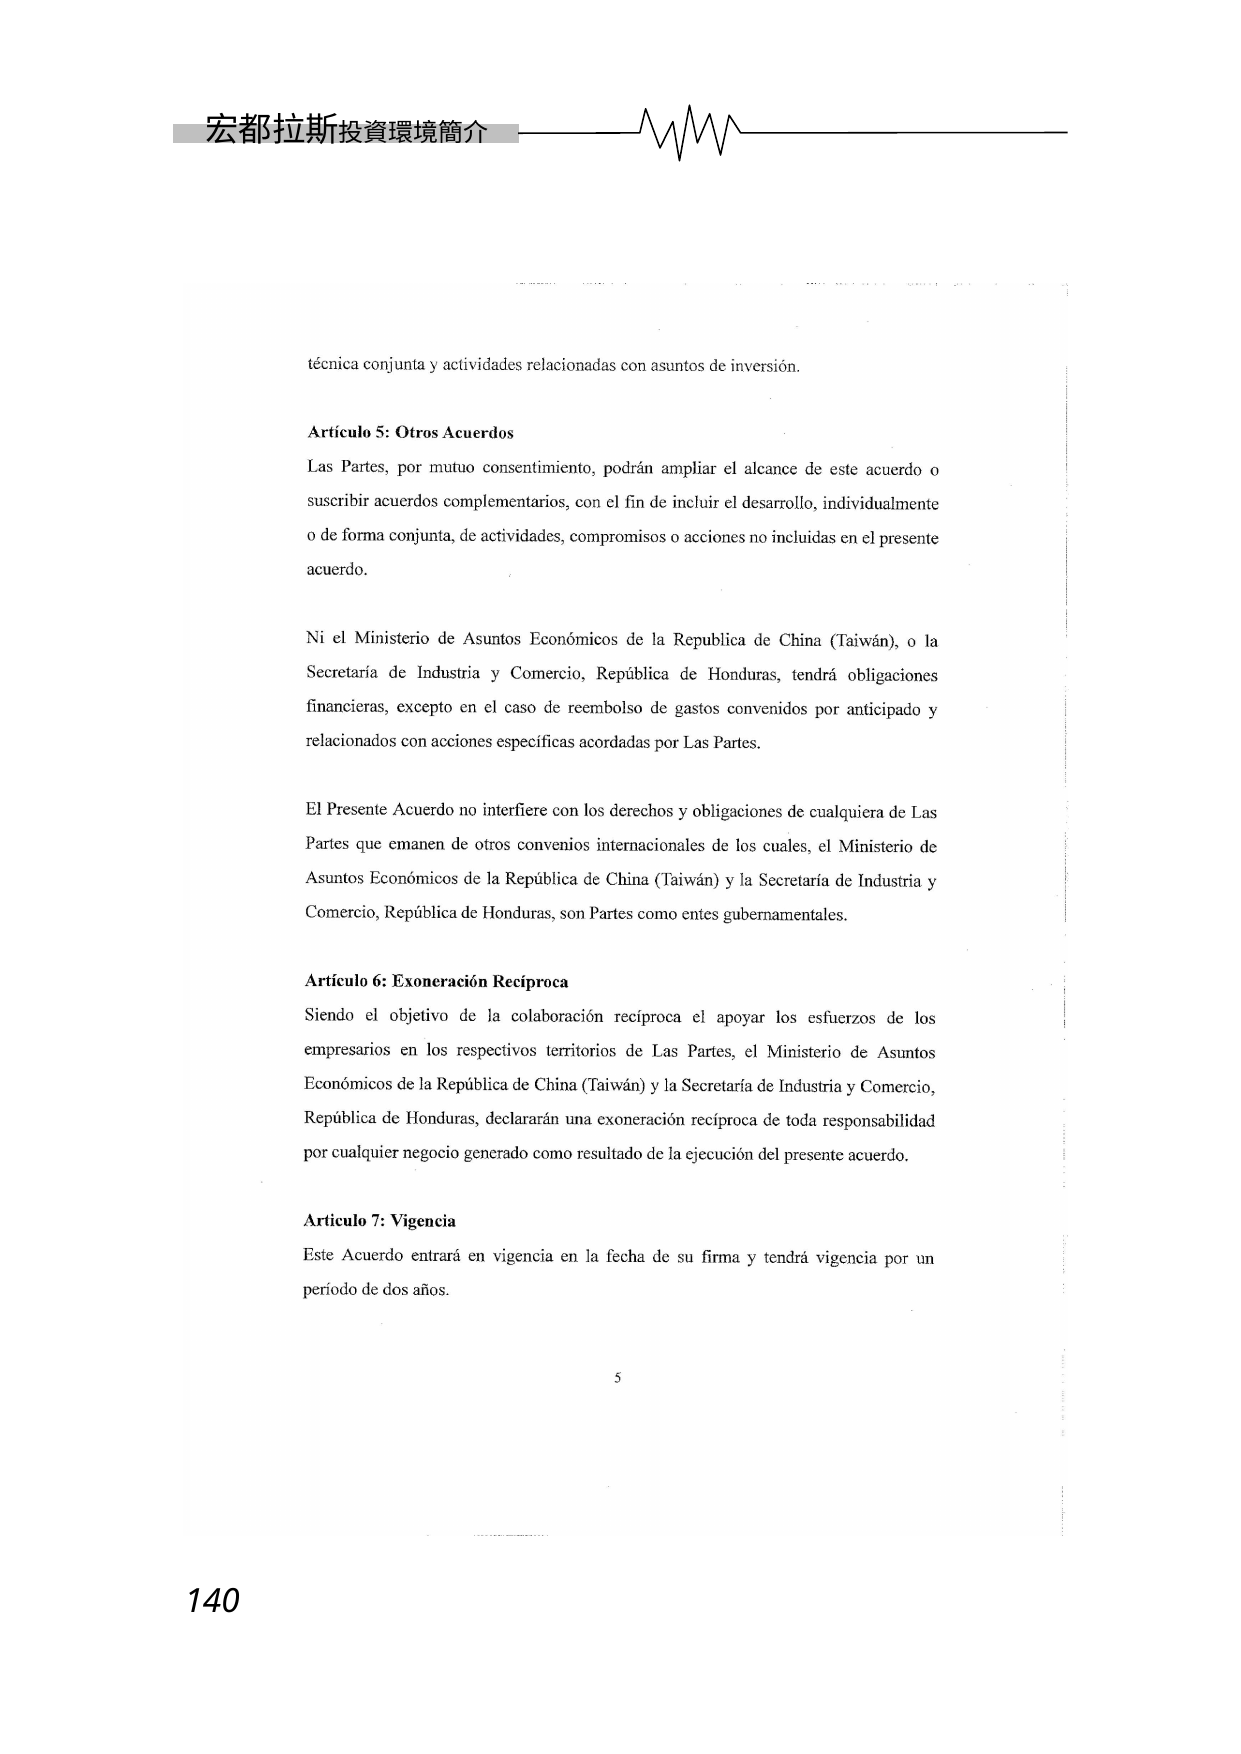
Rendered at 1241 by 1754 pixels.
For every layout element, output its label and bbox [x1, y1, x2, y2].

picture [182, 283, 1069, 1536]
